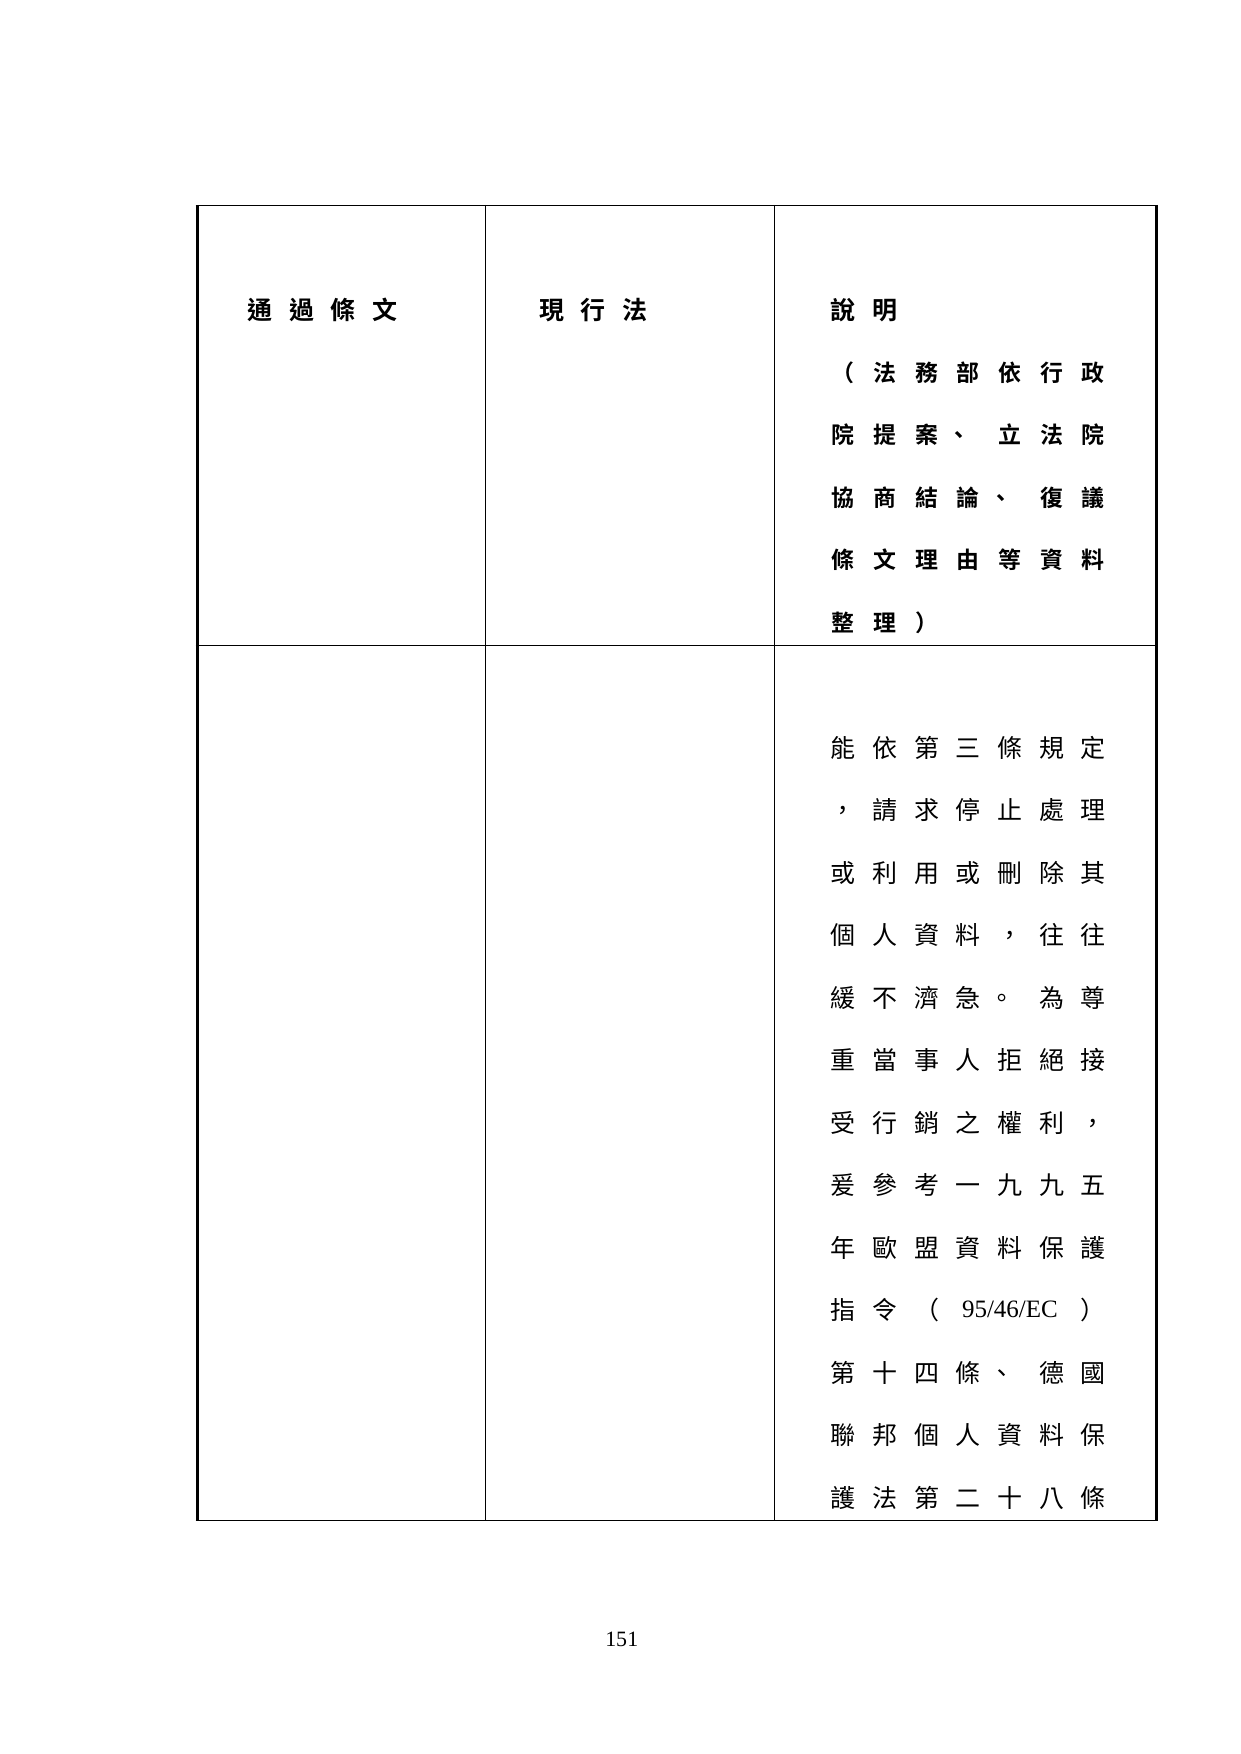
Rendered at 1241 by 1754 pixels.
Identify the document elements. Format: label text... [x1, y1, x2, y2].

table_cell 能依第三條規定，請求停止處理或利用或刪除其個人資料，往往緩不濟急。為尊重當事人拒絕接受行銷之權利，爰參考一九九五年歐盟資料保護指令（95/46/EC）第十四條、德國聯邦個人資料保護法第二十八條 [775, 646, 1155, 1520]
table_cell [199, 646, 485, 1520]
table_header 通過條文 [199, 206, 485, 645]
table_header 說明 （法務部依行政院提案、立法院協商結論、復議條文理由等資料整理） [775, 206, 1155, 645]
table_cell [486, 646, 774, 1520]
table_header 現行法 [486, 206, 774, 645]
